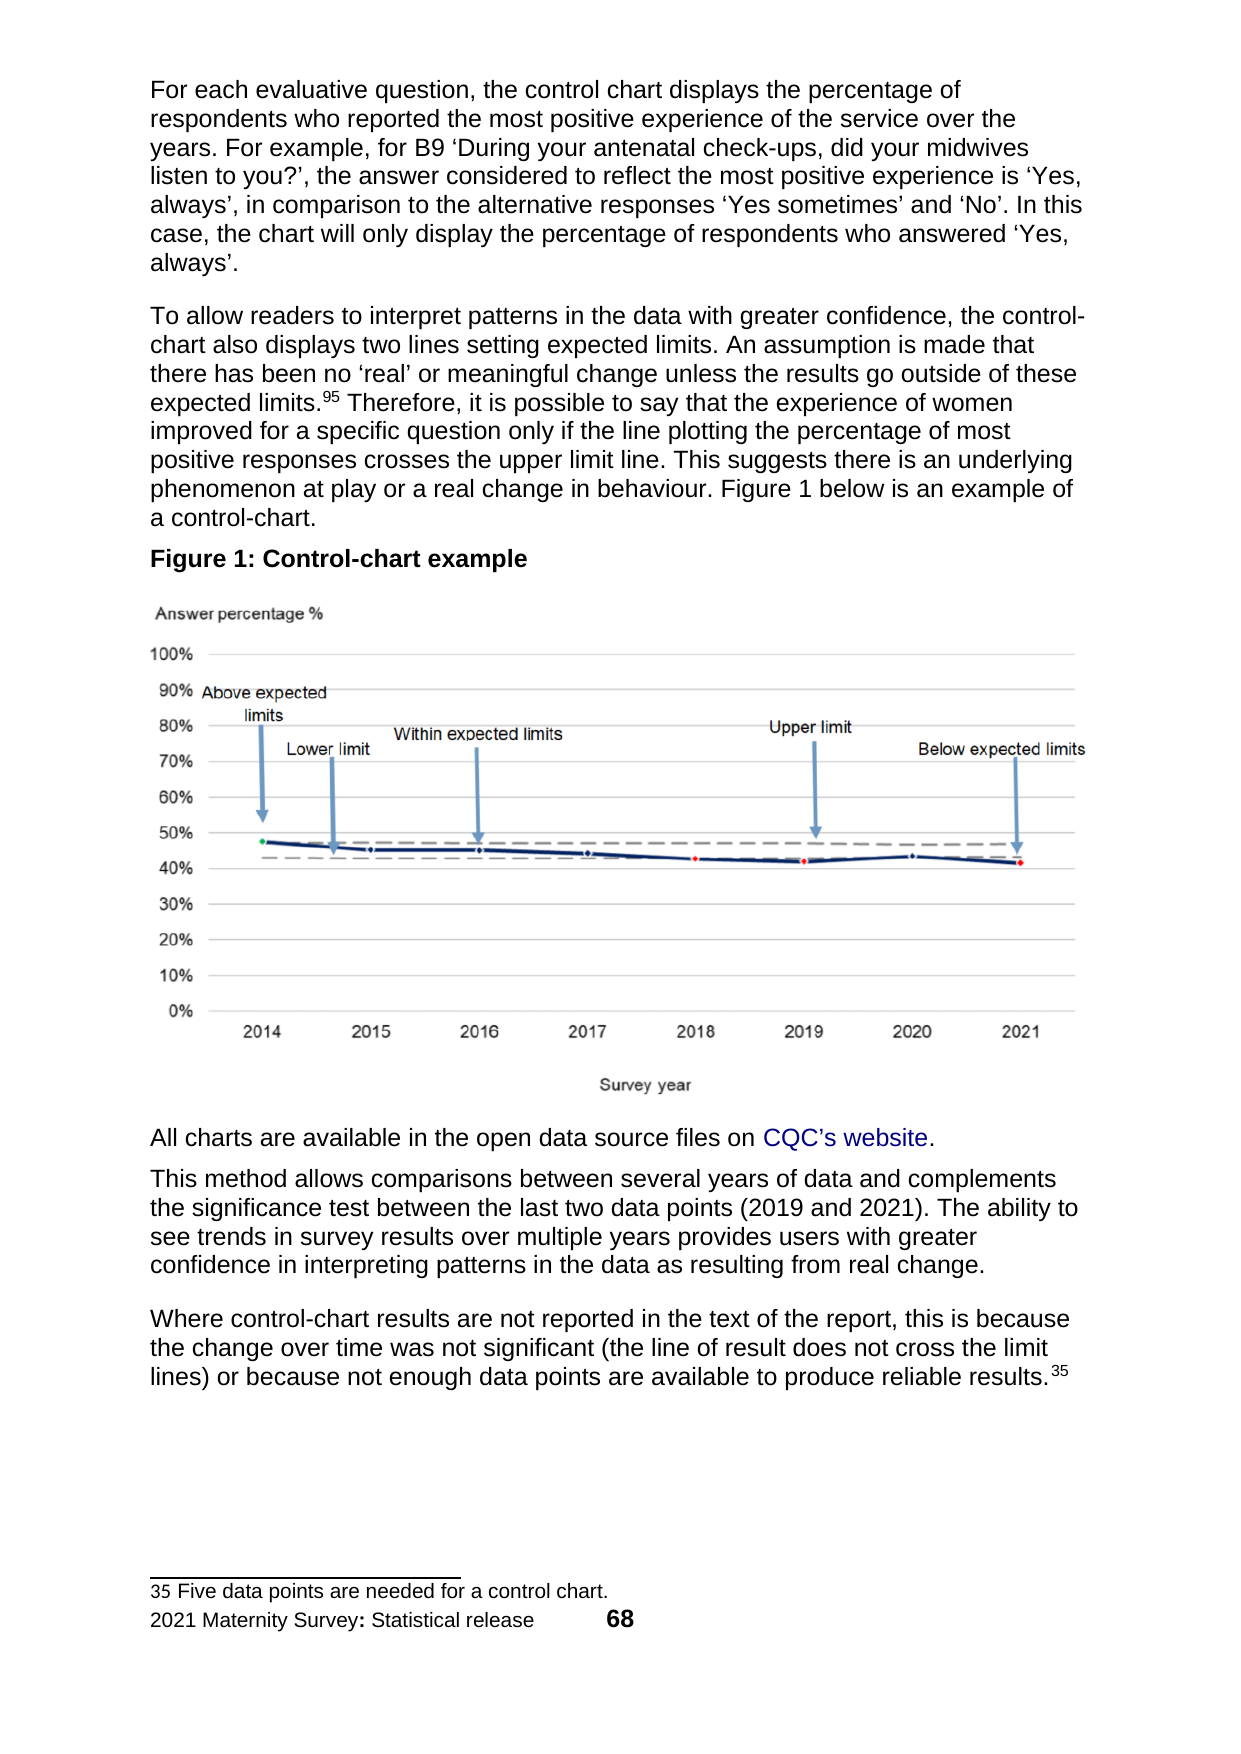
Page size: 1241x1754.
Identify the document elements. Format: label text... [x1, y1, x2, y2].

text To allow readers to interpret patterns in the data with greater confidence, the control-chart also displays two lines setting expected limits. An assumption is made that there has been no ‘real’ or meaningful change unless the results go outside of these expected limits. Therefore, it is possible to say that the experience of women improved for a specific question only if the line plotting the percentage of most positive responses crosses the upper limit line. This suggests there is an underlying phenomenon at play or a real change in behaviour. Figure 1 below is an example of a control-chart. [150, 301, 1090, 531]
text Figure 1: Control-chart example [150, 544, 1090, 572]
text Five data points are needed for a control chart. [150, 1578, 1090, 1604]
text This method allows comparisons between several years of data and complements the significance test between the last two data points (2019 and 2021). The ability to see trends in survey results over multiple years provides users with greater confidence in interpreting patterns in the data as resulting from real change. [150, 1164, 1090, 1279]
text All charts are available in the open data source files on CQC’s website. [150, 1123, 1090, 1152]
text For each evaluative question, the control chart displays the percentage of respondents who reported the most positive experience of the service over the years. For example, for B9 ‘During your antenatal check-ups, did your midwives listen to you?’, the answer considered to reflect the most positive experience is ‘Yes, always’, in comparison to the alternative responses ‘Yes sometimes’ and ‘No’. In this case, the chart will only display the percentage of respondents who answered ‘Yes, always’. [150, 75, 1090, 276]
text Where control-chart results are not reported in the text of the report, this is because the change over time was not significant (the line of result does not cross the limit lines) or because not enough data points are available to produce reliable results. [150, 1304, 1090, 1390]
